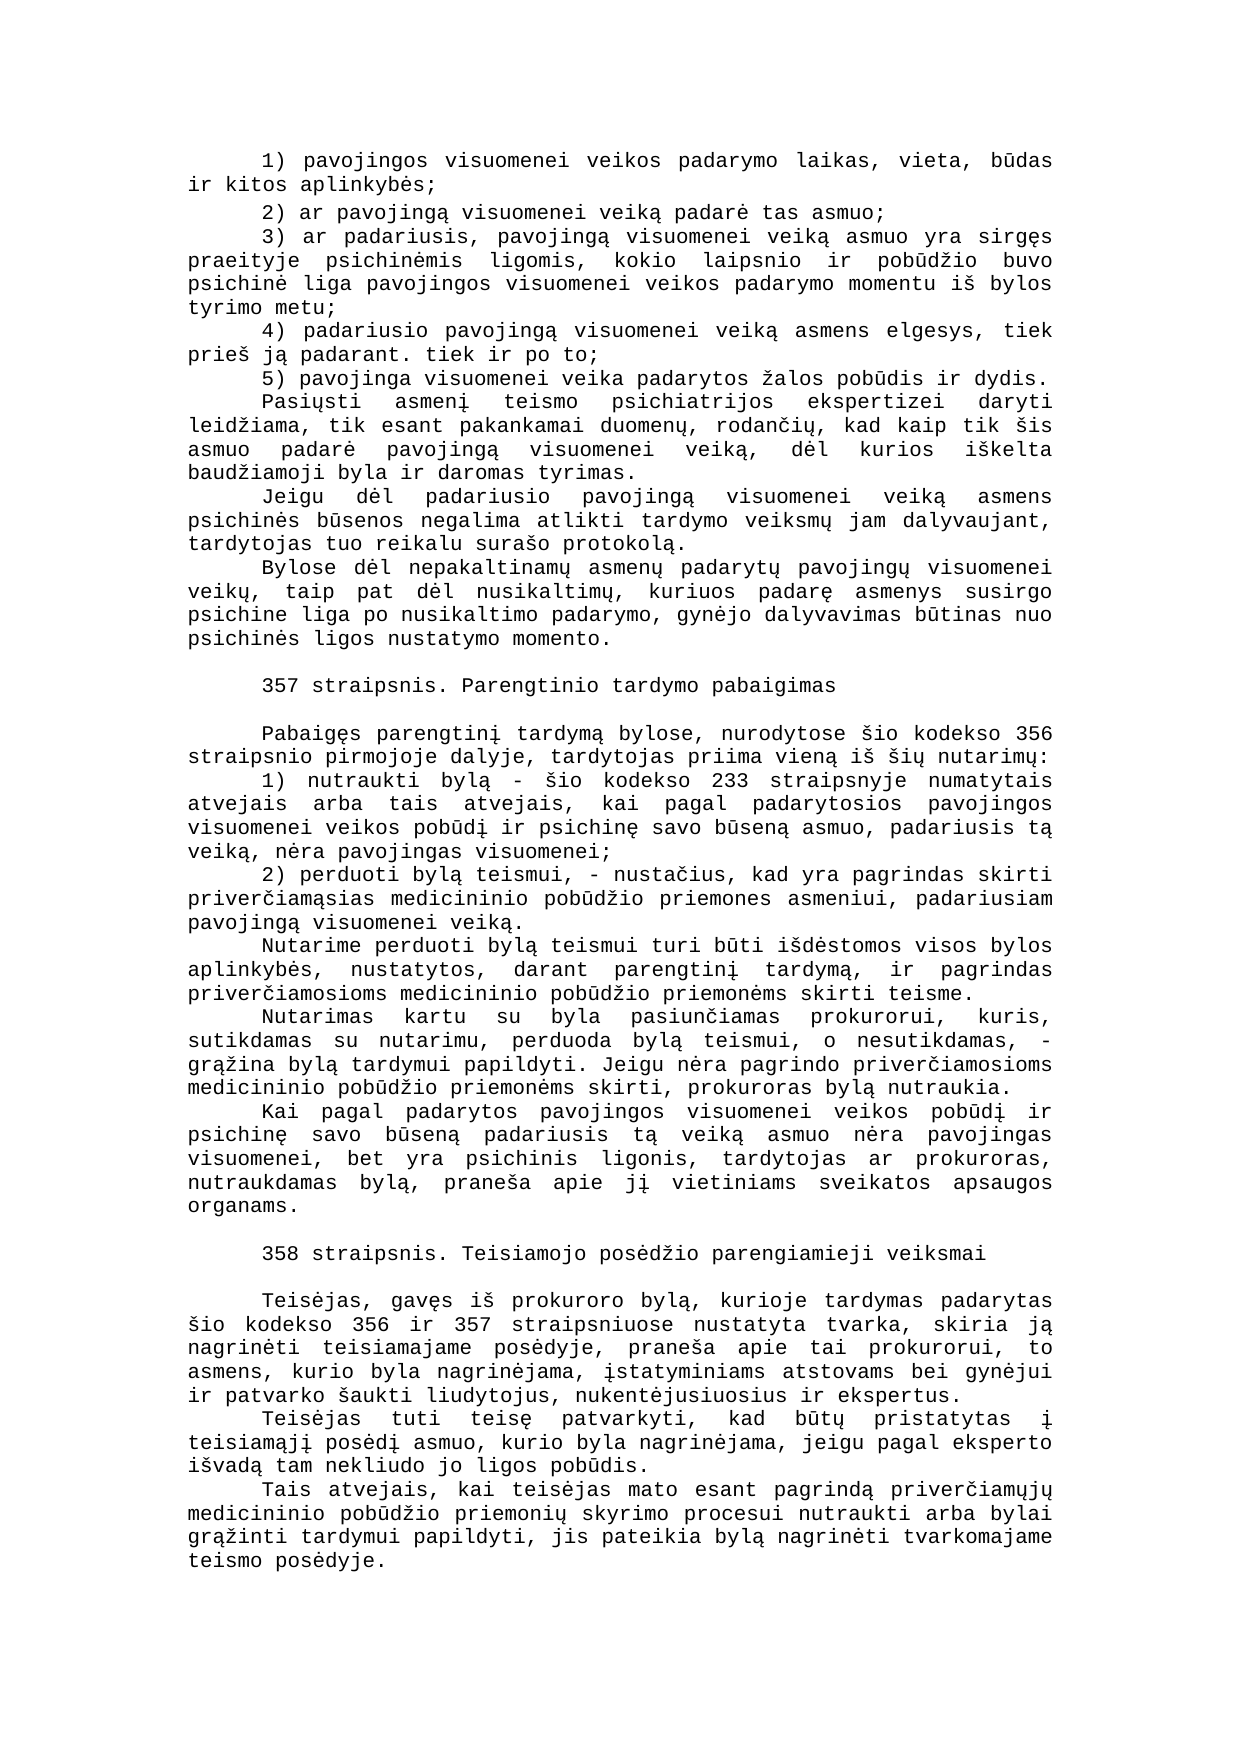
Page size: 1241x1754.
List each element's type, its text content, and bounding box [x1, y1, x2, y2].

text Nutarimas kartu su byla pasiunčiamas prokurorui, kuris, sutikdamas su nutarimu, perduoda bylą teismui, o nesutikdamas, - grąžina bylą tardymui papildyti. Jeigu nėra pagrindo priverčiamosioms medicininio pobūdžio priemonėms skirti, prokuroras bylą nutraukia. [187, 1006, 1053, 1101]
text 1) nutraukti bylą - šio kodekso 233 straipsnyje numatytais atvejais arba tais atvejais, kai pagal padarytosios pavojingos visuomenei veikos pobūdį ir psichinę savo būseną asmuo, padariusis tą veiką, nėra pavojingas visuomenei; [187, 770, 1053, 864]
text Pasiųsti asmenį teismo psichiatrijos ekspertizei daryti leidžiama, tik esant pakankamai duomenų, rodančių, kad kaip tik šis asmuo padarė pavojingą visuomenei veiką, dėl kurios iškelta baudžiamoji byla ir daromas tyrimas. [187, 391, 1053, 486]
text 1) pavojingos visuomenei veikos padarymo laikas, vieta, būdas ir kitos aplinkybės; [187, 150, 1053, 197]
text Teisėjas, gavęs iš prokuroro bylą, kurioje tardymas padarytas šio kodekso 356 ir 357 straipsniuose nustatyta tvarka, skiria ją nagrinėti teisiamajame posėdyje, praneša apie tai prokurorui, to asmens, kurio byla nagrinėjama, įstatyminiams atstovams bei gynėjui ir patvarko šaukti liudytojus, nukentėjusiuosius ir ekspertus. [187, 1290, 1053, 1408]
text Teisėjas tuti teisę patvarkyti, kad būtų pristatytas į teisiamąjį posėdį asmuo, kurio byla nagrinėjama, jeigu pagal eksperto išvadą tam nekliudo jo ligos pobūdis. [187, 1408, 1053, 1479]
text Kai pagal padarytos pavojingos visuomenei veikos pobūdį ir psichinę savo būseną padariusis tą veiką asmuo nėra pavojingas visuomenei, bet yra psichinis ligonis, tardytojas ar prokuroras, nutraukdamas bylą, praneša apie jį vietiniams sveikatos apsaugos organams. [187, 1101, 1053, 1219]
text Tais atvejais, kai teisėjas mato esant pagrindą priverčiamųjų medicininio pobūdžio priemonių skyrimo procesui nutraukti arba bylai grąžinti tardymui papildyti, jis pateikia bylą nagrinėti tvarkomajame teismo posėdyje. [187, 1479, 1053, 1574]
text Bylose dėl nepakaltinamų asmenų padarytų pavojingų visuomenei veikų, taip pat dėl nusikaltimų, kuriuos padarę asmenys susirgo psichine liga po nusikaltimo padarymo, gynėjo dalyvavimas būtinas nuo psichinės ligos nustatymo momento. [187, 557, 1053, 652]
text 5) pavojinga visuomenei veika padarytos žalos pobūdis ir dydis. [187, 368, 1053, 391]
text 2) ar pavojingą visuomenei veiką padarė tas asmuo; [187, 202, 1053, 226]
text Pabaigęs parengtinį tardymą bylose, nurodytose šio kodekso 356 straipsnio pirmojoje dalyje, tardytojas priima vieną iš šių nutarimų: [187, 722, 1053, 770]
text 357 straipsnis. Parengtinio tardymo pabaigimas [187, 675, 1053, 699]
text Nutarime perduoti bylą teismui turi būti išdėstomos visos bylos aplinkybės, nustatytos, darant parengtinį tardymą, ir pagrindas priverčiamosioms medicininio pobūdžio priemonėms skirti teisme. [187, 935, 1053, 1006]
text 4) padariusio pavojingą visuomenei veiką asmens elgesys, tiek prieš ją padarant. tiek ir po to; [187, 321, 1053, 368]
text Jeigu dėl padariusio pavojingą visuomenei veiką asmens psichinės būsenos negalima atlikti tardymo veiksmų jam dalyvaujant, tardytojas tuo reikalu surašo protokolą. [187, 486, 1053, 557]
text 3) ar padariusis, pavojingą visuomenei veiką asmuo yra sirgęs praeityje psichinėmis ligomis, kokio laipsnio ir pobūdžio buvo psichinė liga pavojingos visuomenei veikos padarymo momentu iš bylos tyrimo metu; [187, 226, 1053, 321]
text 358 straipsnis. Teisiamojo posėdžio parengiamieji veiksmai [187, 1243, 1053, 1266]
text 2) perduoti bylą teismui, - nustačius, kad yra pagrindas skirti priverčiamąsias medicininio pobūdžio priemones asmeniui, padariusiam pavojingą visuomenei veiką. [187, 864, 1053, 935]
